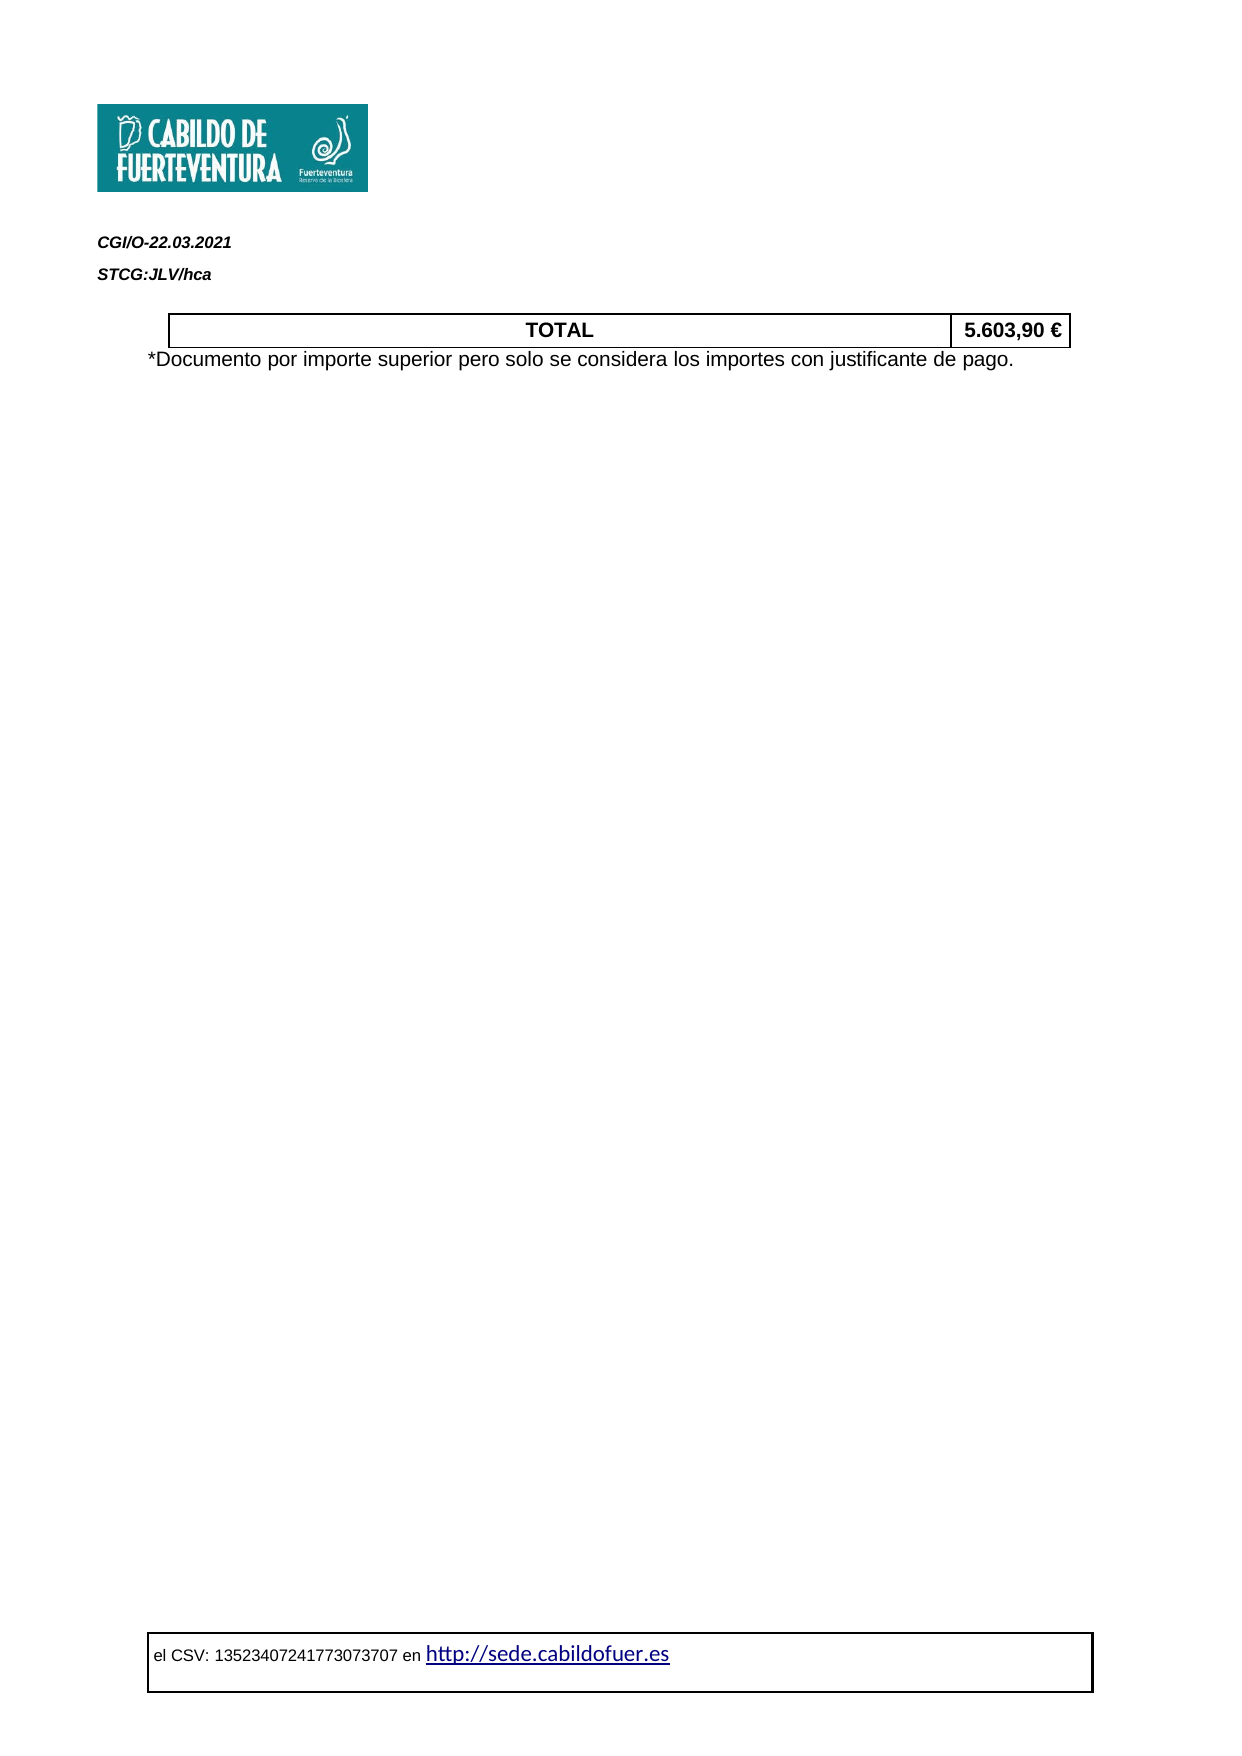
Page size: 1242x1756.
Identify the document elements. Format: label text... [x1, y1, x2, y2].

text *Documento por importe superior pero solo se considera los importes con justificante de pago. [148, 348, 1106, 372]
table_cell TOTAL [170, 315, 950, 347]
table_cell 5.603,90 € [952, 315, 1069, 347]
